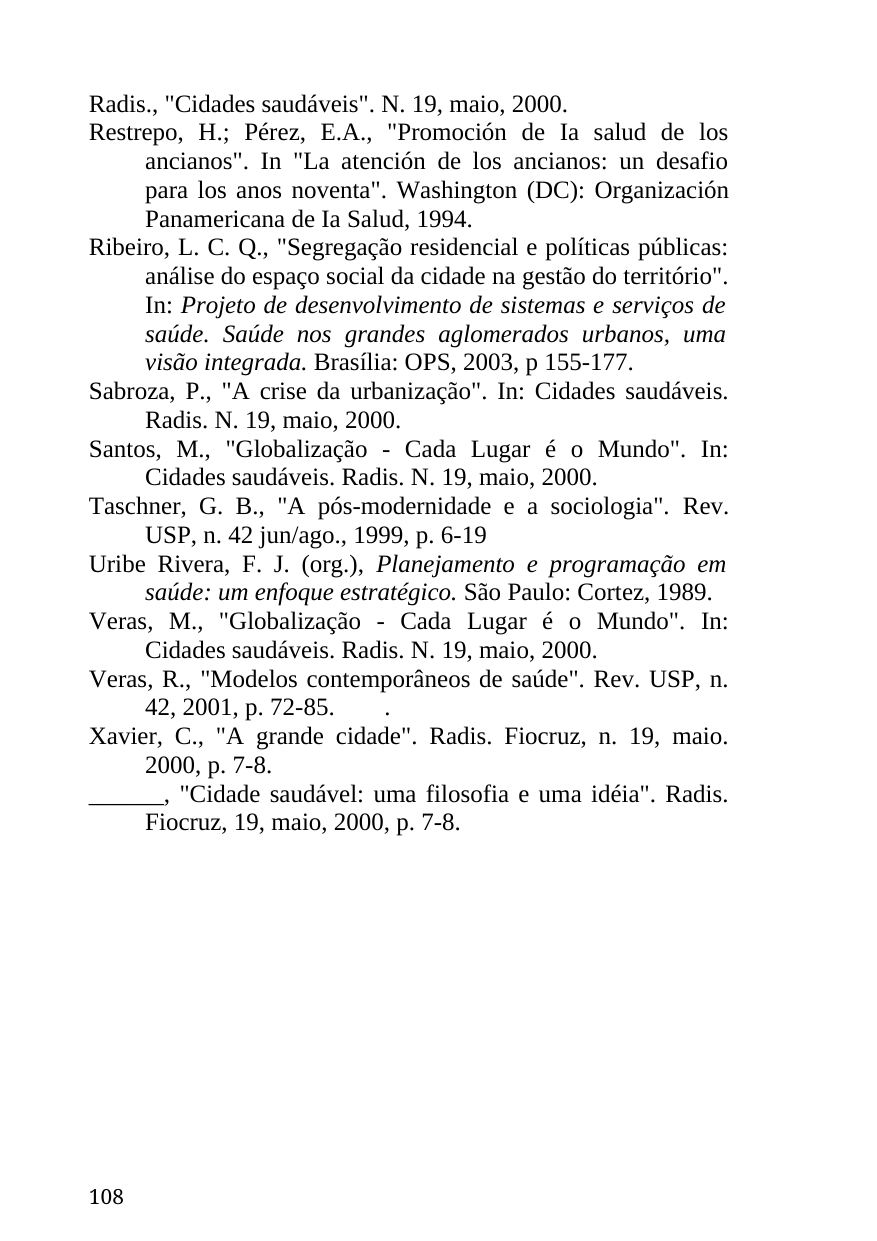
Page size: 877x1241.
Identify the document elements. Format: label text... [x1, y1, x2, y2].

text Ribeiro, L. C. Q., "Segregação residencial e políticas públicas: análise do espaço social da cidade na gestão do território". In: Projeto de desenvolvimento de sistemas e serviços de saúde. Saúde nos grandes aglomerados urbanos, uma visão integrada. Brasília: OPS, 2003, p 155-177. [89, 232, 729, 376]
text ______, "Cidade saudável: uma filosofia e uma idéia". Radis. Fiocruz, 19, maio, 2000, p. 7-8. [89, 779, 729, 836]
text Taschner, G. B., "A pós-modernidade e a sociologia". Rev. USP, n. 42 jun/ago., 1999, p. 6-19 [89, 491, 729, 549]
text Restrepo, H.; Pérez, E.A., "Promoción de Ia salud de los ancianos". In "La atención de los ancianos: un desafio para los anos noventa". Washington (DC): Organización Panamericana de Ia Salud, 1994. [89, 117, 729, 232]
text Sabroza, P., "A crise da urbanização". In: Cidades saudáveis. Radis. N. 19, maio, 2000. [89, 376, 729, 434]
text Veras, R., "Modelos contemporâneos de saúde". Rev. USP, n. 42, 2001, p. 72-85. . [89, 664, 729, 721]
text Veras, M., "Globalização - Cada Lugar é o Mundo". In: Cidades saudáveis. Radis. N. 19, maio, 2000. [89, 606, 729, 664]
text Radis., "Cidades saudáveis". N. 19, maio, 2000. [89, 89, 729, 117]
text Santos, M., "Globalização - Cada Lugar é o Mundo". In: Cidades saudáveis. Radis. N. 19, maio, 2000. [89, 434, 729, 491]
text Xavier, C., "A grande cidade". Radis. Fiocruz, n. 19, maio. 2000, p. 7-8. [89, 721, 729, 779]
text Uribe Rivera, F. J. (org.), Planejamento e programação em saúde: um enfoque estratégico. São Paulo: Cortez, 1989. [89, 549, 729, 606]
